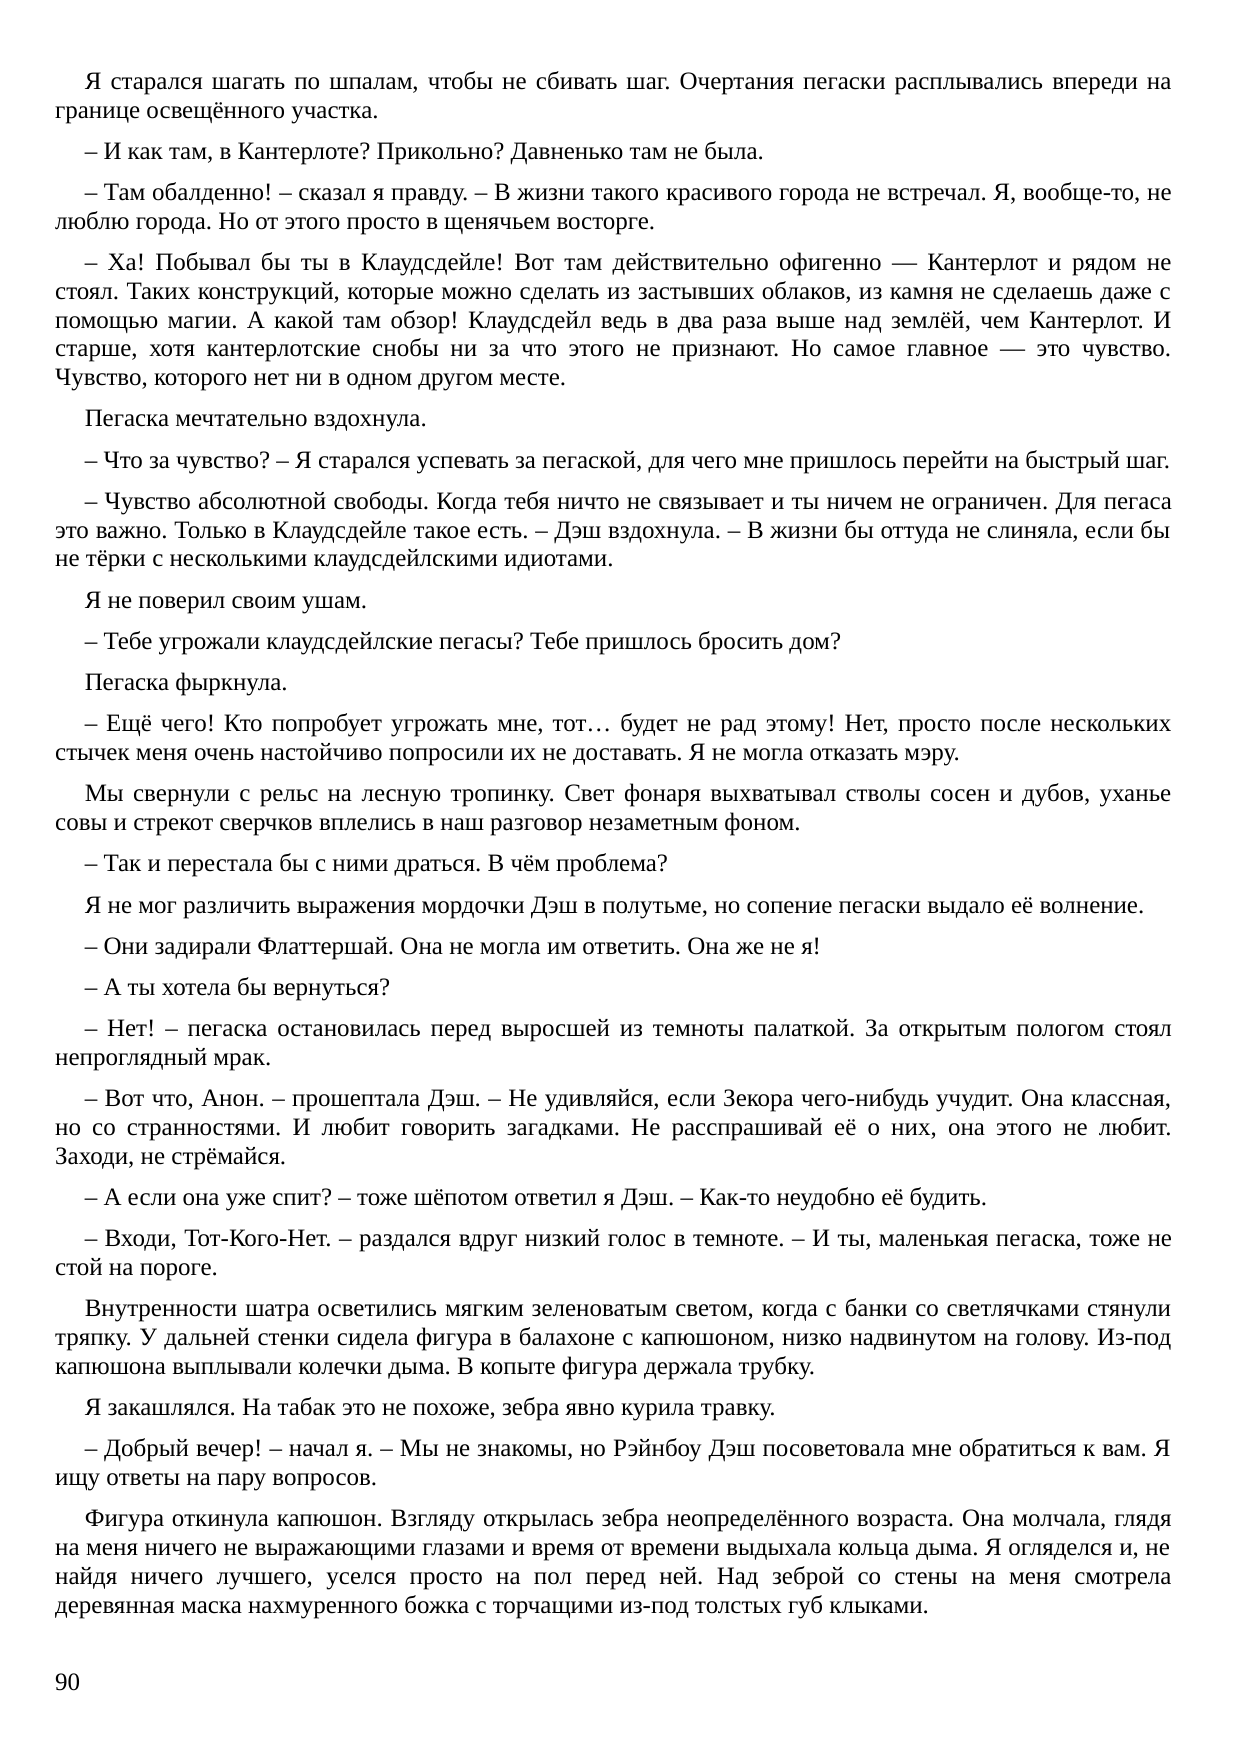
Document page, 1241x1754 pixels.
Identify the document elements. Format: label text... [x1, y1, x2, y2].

text – А если она уже спит? – тоже шёпотом ответил я Дэш. – Как-то неудобно её будить. [55, 1182, 1173, 1211]
text Пегаска фыркнула. [55, 667, 1173, 696]
text – Они задирали Флаттершай. Она не могла им ответить. Она же не я! [55, 931, 1173, 960]
text – Что за чувство? – Я старался успевать за пегаской, для чего мне пришлось перейти на быстрый шаг. [55, 445, 1173, 473]
text – Ещё чего! Кто попробует угрожать мне, тот… будет не рад этому! Нет, просто после нескольких стычек меня очень настойчиво попросили их не доставать. Я не могла отказать мэру. [55, 708, 1173, 766]
text – Входи, Тот-Кого-Нет. – раздался вдруг низкий голос в темноте. – И ты, маленькая пегаска, тоже не стой на пороге. [55, 1223, 1173, 1281]
text Я не поверил своим ушам. [55, 585, 1173, 613]
text Фигура откинула капюшон. Взгляду открылась зебра неопределённого возраста. Она молчала, глядя на меня ничего не выражающими глазами и время от времени выдыхала кольца дыма. Я огляделся и, не найдя ничего лучшего, уселся просто на пол перед ней. Над зеброй со стены на меня смотрела деревянная маска нахмуренного божка с торчащими из-под толстых губ клыками. [55, 1503, 1173, 1618]
text – Так и перестала бы с ними драться. В чём проблема? [55, 848, 1173, 877]
text – Чувство абсолютной свободы. Когда тебя ничто не связывает и ты ничем не ограничен. Для пегаса это важно. Только в Клаудсдейле такое есть. – Дэш вздохнула. – В жизни бы оттуда не слиняла, если бы не тёрки с несколькими клаудсдейлскими идиотами. [55, 486, 1173, 572]
text – Добрый вечер! – начал я. – Мы не знакомы, но Рэйнбоу Дэш посоветовала мне обратиться к вам. Я ищу ответы на пару вопросов. [55, 1433, 1173, 1491]
text Я закашлялся. На табак это не похоже, зебра явно курила травку. [55, 1392, 1173, 1421]
text – Там обалденно! – сказал я правду. – В жизни такого красивого города не встречал. Я, вообще-то, не люблю города. Но от этого просто в щенячьем восторге. [55, 177, 1173, 235]
text Внутренности шатра осветились мягким зеленоватым светом, когда с банки со светлячками стянули тряпку. У дальней стенки сидела фигура в балахоне с капюшоном, низко надвинутом на голову. Из-под капюшона выплывали колечки дыма. В копыте фигура держала трубку. [55, 1293, 1173, 1380]
text Пегаска мечтательно вздохнула. [55, 403, 1173, 432]
text Мы свернули с рельс на лесную тропинку. Свет фонаря выхватывал стволы сосен и дубов, уханье совы и стрекот сверчков вплелись в наш разговор незаметным фоном. [55, 778, 1173, 836]
text – А ты хотела бы вернуться? [55, 972, 1173, 1001]
text Я не мог различить выражения мордочки Дэш в полутьме, но сопение пегаски выдало её волнение. [55, 890, 1173, 918]
text – Нет! – пегаска остановилась перед выросшей из темноты палаткой. За открытым пологом стоял непроглядный мрак. [55, 1013, 1173, 1071]
text – Тебе угрожали клаудсдейлские пегасы? Тебе пришлось бросить дом? [55, 626, 1173, 655]
text – И как там, в Кантерлоте? Прикольно? Давненько там не была. [55, 136, 1173, 165]
text – Вот что, Анон. – прошептала Дэш. – Не удивляйся, если Зекора чего-нибудь учудит. Она классная, но со странностями. И любит говорить загадками. Не расспрашивай её о них, она этого не любит. Заходи, не стрёмайся. [55, 1083, 1173, 1170]
text Я старался шагать по шпалам, чтобы не сбивать шаг. Очертания пегаски расплывались впереди на границе освещённого участка. [55, 66, 1173, 123]
text – Ха! Побывал бы ты в Клаудсдейле! Вот там действительно офигенно — Кантерлот и рядом не стоял. Таких конструкций, которые можно сделать из застывших облаков, из камня не сделаешь даже с помощью магии. А какой там обзор! Клаудсдейл ведь в два раза выше над землёй, чем Кантерлот. И старше, хотя кантерлотские снобы ни за что этого не признают. Но самое главное — это чувство. Чувство, которого нет ни в одном другом месте. [55, 247, 1173, 391]
